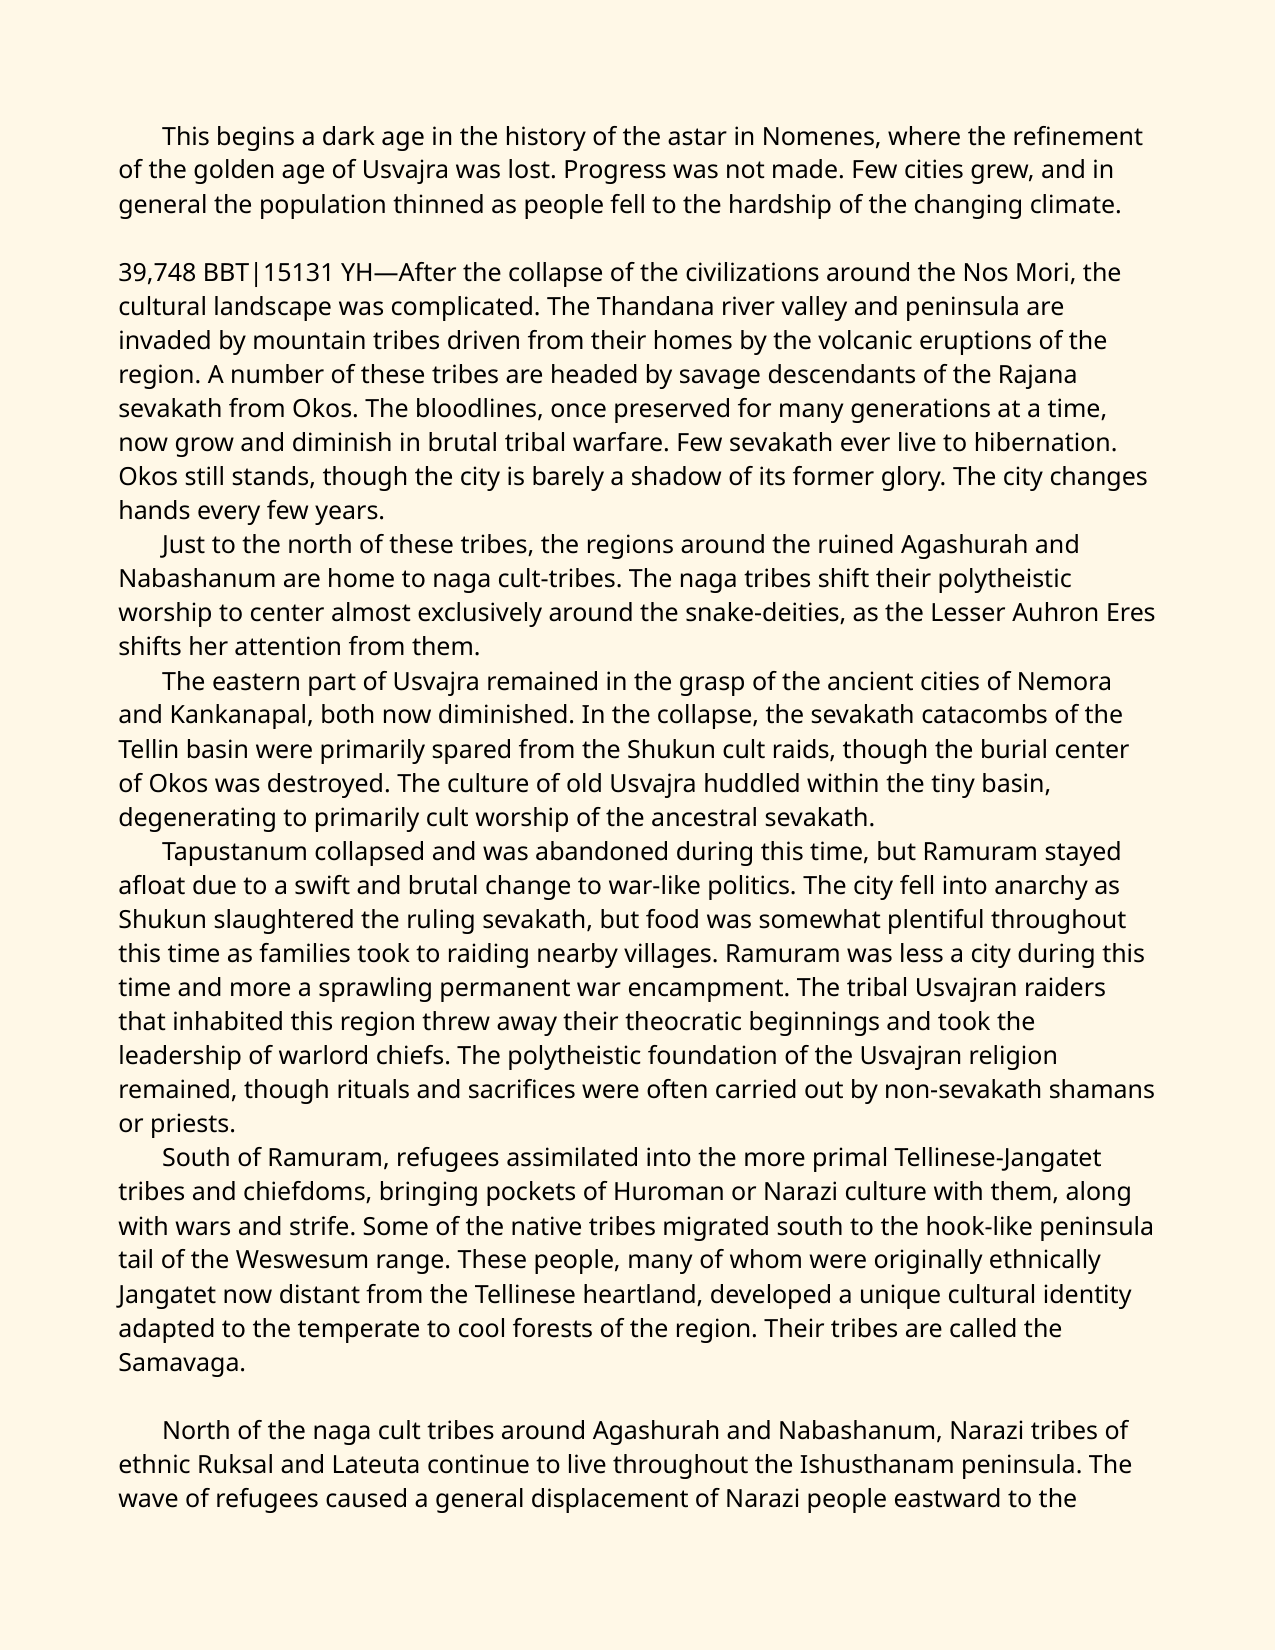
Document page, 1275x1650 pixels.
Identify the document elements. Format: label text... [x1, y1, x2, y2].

text Just to the north of these tribes, the regions around the ruined Agashurah and Nabashanum are home to naga cult-tribes. The naga tribes shift their polytheistic worship to center almost exclusively around the snake-deities, as the Lesser Auhron Eres shifts her attention from them. [118, 527, 1157, 663]
text South of Ramuram, refugees assimilated into the more primal Tellinese-Jangatet tribes and chiefdoms, bringing pockets of Huroman or Narazi culture with them, along with wars and strife. Some of the native tribes migrated south to the hook-like peninsula tail of the Weswesum range. These people, many of whom were originally ethnically Jangatet now distant from the Tellinese heartland, developed a unique cultural identity adapted to the temperate to cool forests of the region. Their tribes are called the Samavaga. [118, 1140, 1157, 1378]
text Tapustanum collapsed and was abandoned during this time, but Ramuram stayed afloat due to a swift and brutal change to war-like politics. The city fell into anarchy as Shukun slaughtered the ruling sevakath, but food was somewhat plentiful throughout this time as families took to raiding nearby villages. Ramuram was less a city during this time and more a sprawling permanent war encampment. The tribal Usvajran raiders that inhabited this region threw away their theocratic beginnings and took the leadership of warlord chiefs. The polytheistic foundation of the Usvajran religion remained, though rituals and sacrifices were often carried out by non-sevakath shamans or priests. [118, 833, 1157, 1140]
text This begins a dark age in the history of the astar in Nomenes, where the refinement of the golden age of Usvajra was lost. Progress was not made. Few cities grew, and in general the population thinned as people fell to the hardship of the changing climate. [118, 118, 1157, 220]
text 39,748 BBT|15131 YH—After the collapse of the civilizations around the Nos Mori, the cultural landscape was complicated. The Thandana river valley and peninsula are invaded by mountain tribes driven from their homes by the volcanic eruptions of the region. A number of these tribes are headed by savage descendants of the Rajana sevakath from Okos. The bloodlines, once preserved for many generations at a time, now grow and diminish in brutal tribal warfare. Few sevakath ever live to hibernation. Okos still stands, though the city is barely a shadow of its former glory. The city changes hands every few years. [118, 254, 1157, 527]
text North of the naga cult tribes around Agashurah and Nabashanum, Narazi tribes of ethnic Ruksal and Lateuta continue to live throughout the Ishusthanam peninsula. The wave of refugees caused a general displacement of Narazi people eastward to the [118, 1412, 1157, 1515]
text The eastern part of Usvajra remained in the grasp of the ancient cities of Nemora and Kankanapal, both now diminished. In the collapse, the sevakath catacombs of the Tellin basin were primarily spared from the Shukun cult raids, though the burial center of Okos was destroyed. The culture of old Usvajra huddled within the tiny basin, degenerating to primarily cult worship of the ancestral sevakath. [118, 663, 1157, 833]
